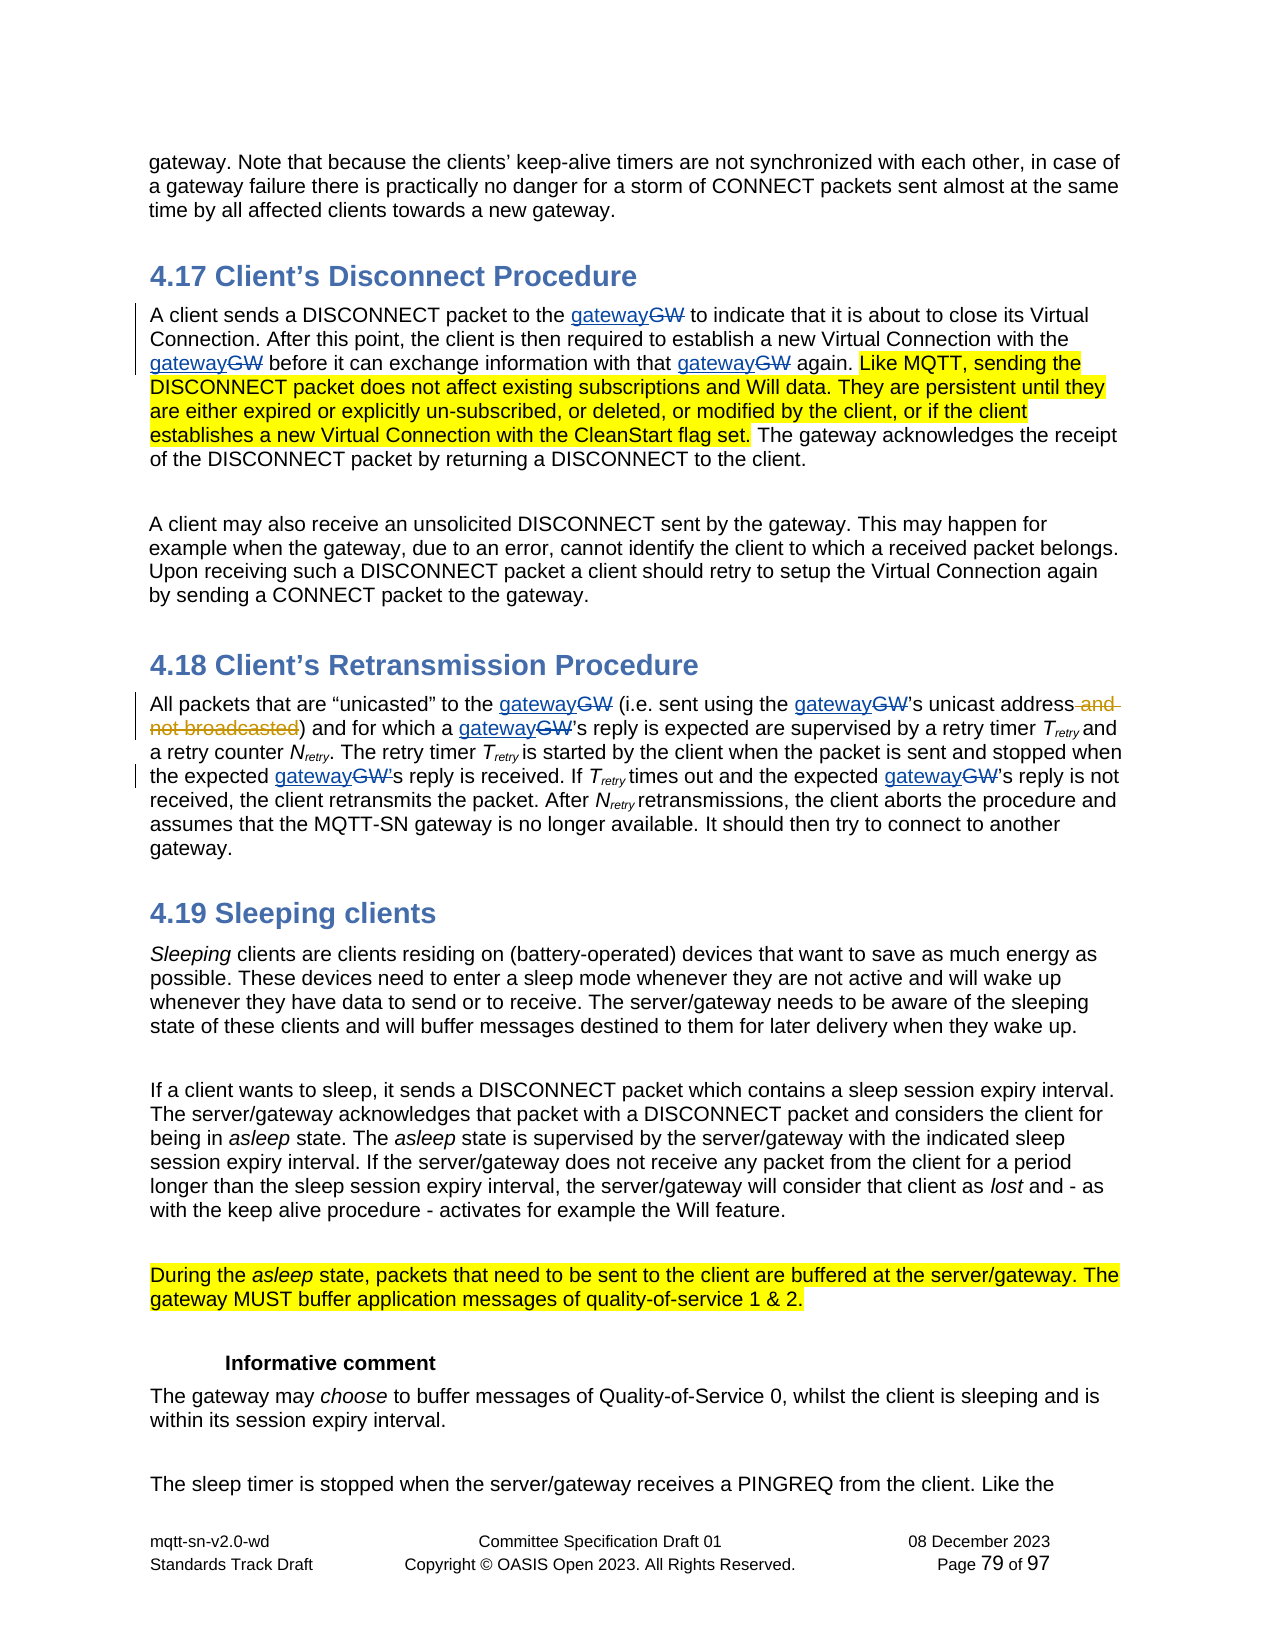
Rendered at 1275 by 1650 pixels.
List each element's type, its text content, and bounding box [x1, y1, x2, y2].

subtitle 4.19 Sleeping clients [150, 896, 1125, 929]
text A client sends a DISCONNECT packet to the gateway to indicate that it is about to close its Virtual Connection. After this point, the client is then required to establish a new Virtual Connection with the gateway before it can exchange information with that gateway again. Like MQTT, sending the DISCONNECT packet does not affect existing subscriptions and Will data. They are persistent until they are either expired or explicitly un-subscribed, or deleted, or modified by the client, or if the client establishes a new Virtual Connection with the CleanStart flag set. The gateway acknowledges the receipt of the DISCONNECT packet by returning a DISCONNECT to the client. [149, 303, 1124, 471]
text A client may also receive an unsolicited DISCONNECT sent by the gateway. This may happen for example when the gateway, due to an error, cannot identify the client to which a received packet belongs. Upon receiving such a DISCONNECT packet a client should retry to setup the Virtual Connection again by sending a CONNECT packet to the gateway. [148, 511, 1124, 607]
text During the asleep state, packets that need to be sent to the client are buffered at the server/gateway. The gateway MUST buffer application messages of quality-of-service 1 & 2. [150, 1263, 1125, 1311]
text Sleeping clients are clients residing on (battery-operated) devices that want to save as much energy as possible. These devices need to enter a sleep mode whenever they are not active and will wake up whenever they have data to send or to receive. The server/gateway needs to be aware of the sleeping state of these clients and will buffer messages destined to them for later delivery when they wake up. [150, 942, 1125, 1038]
subtitle 4.17 Client’s Disconnect Procedure [150, 258, 1124, 292]
text Informative comment [225, 1351, 1125, 1375]
subtitle 4.18 Client’s Retransmission Procedure [150, 648, 1124, 681]
text gateway. Note that because the clients’ keep-alive timers are not synchronized with each other, in case of a gateway failure there is practically no danger for a storm of CONNECT packets sent almost at the same time by all affected clients towards a new gateway. [148, 150, 1124, 222]
text All packets that are “unicasted” to the gateway (i.e. sent using the gateway’s unicast address) and for which a gateway’s reply is expected are supervised by a retry timer Tretry and a retry counter Nretry. The retry timer Tretry is started by the client when the packet is sent and stopped when the expected gateways reply is received. If Tretry times out and the expected gateway’s reply is not received, the client retransmits the packet. After Nretry retransmissions, the client aborts the procedure and assumes that the MQTT-SN gateway is no longer available. It should then try to connect to another gateway. [149, 692, 1124, 860]
text If a client wants to sleep, it sends a DISCONNECT packet which contains a sleep session expiry interval. The server/gateway acknowledges that packet with a DISCONNECT packet and considers the client for being in asleep state. The asleep state is supervised by the server/gateway with the indicated sleep session expiry interval. If the server/gateway does not receive any packet from the client for a period longer than the sleep session expiry interval, the server/gateway will consider that client as lost and - as with the keep alive procedure - activates for example the Will feature. [150, 1078, 1125, 1222]
text The gateway may choose to buffer messages of Quality-of-Service 0, whilst the client is sleeping and is within its session expiry interval. [150, 1383, 1125, 1431]
text The sleep timer is stopped when the server/gateway receives a PINGREQ from the client. Like the [150, 1472, 1125, 1496]
